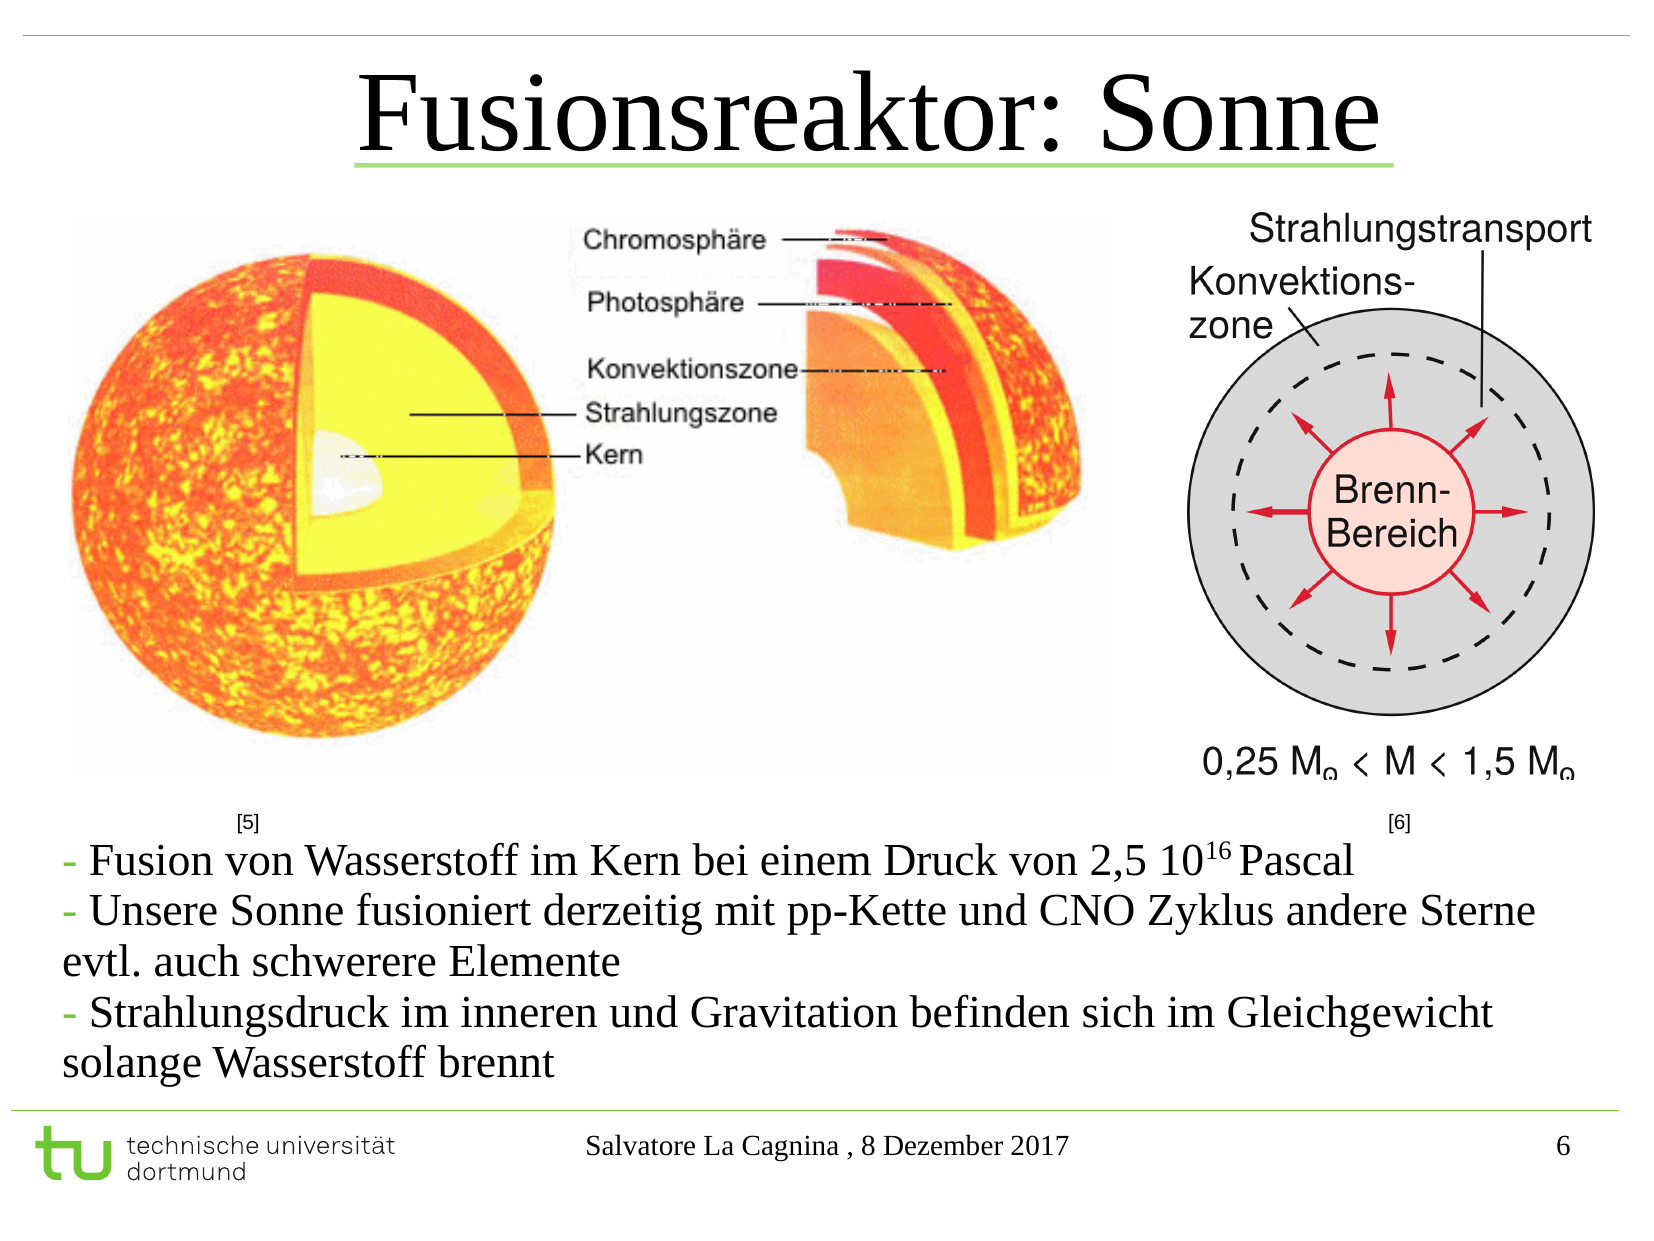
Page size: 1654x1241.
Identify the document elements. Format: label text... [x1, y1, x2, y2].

picture [1187, 212, 1595, 780]
picture [68, 212, 1111, 775]
title Fusionsreaktor: Sonne [224, 35, 1441, 189]
text_box [5] [106, 803, 390, 826]
text_box - Fusion von Wasserstoff im Kern bei einem Druck von 2,5 1016 Pascal - Unsere Sonne fusioniert derzeitig mit pp-Kette und CNO Zyklus andere Sterne evtl. auch schwerere Elemente - Strahlungsdruck im inneren und Gravitation befinden sich im Gleichgewicht solange Wasserstoff brennt [47, 826, 1607, 1096]
chart [35, 1125, 461, 1241]
text_box [6] [1299, 803, 1501, 898]
